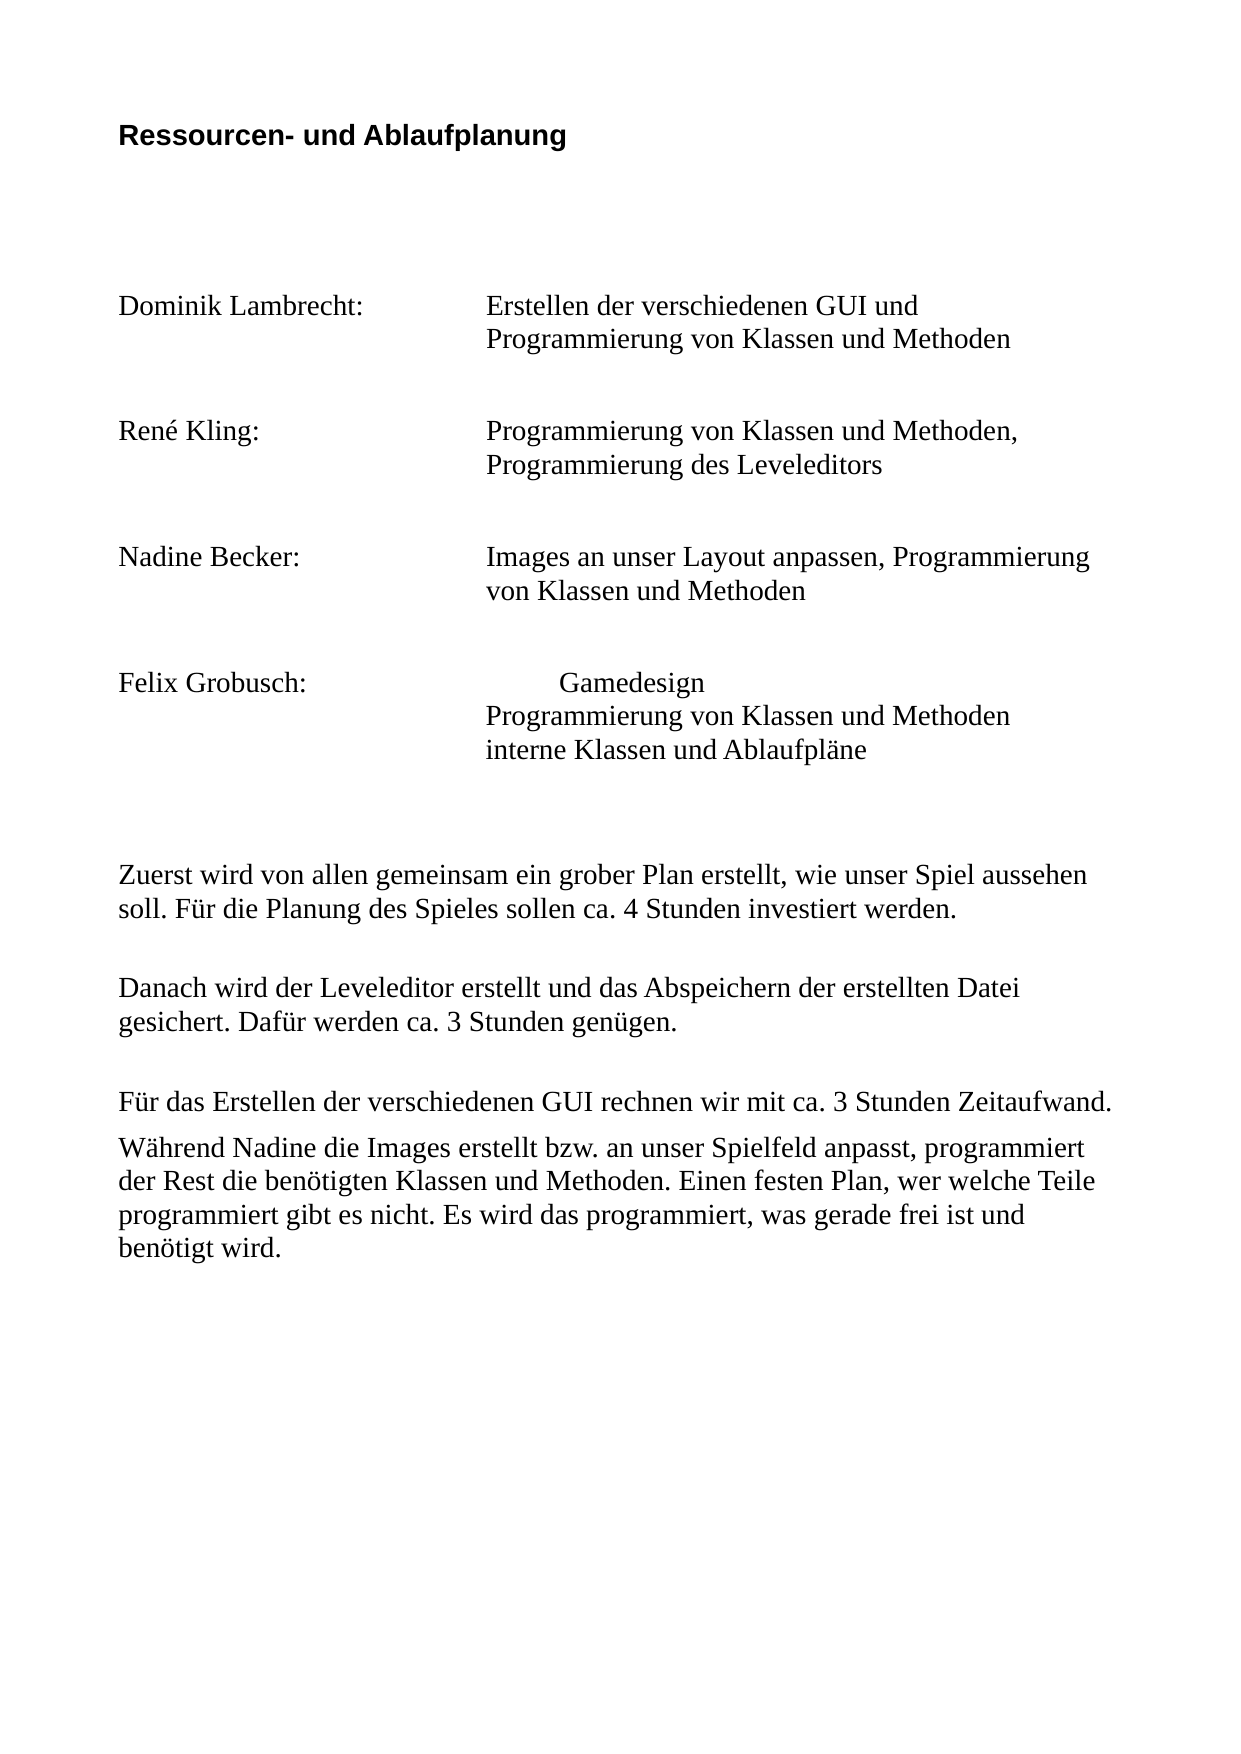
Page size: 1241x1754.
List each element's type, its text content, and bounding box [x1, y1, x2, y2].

text Nadine Becker: Images an unser Layout anpassen, Programmierung von Klassen und Methoden [118, 539, 1122, 606]
text Dominik Lambrecht: Erstellen der verschiedenen GUI und Programmierung von Klassen und Methoden [118, 288, 1122, 355]
text René Kling: Programmierung von Klassen und Methoden, Programmierung des Leveleditors [118, 413, 1122, 481]
text Zuerst wird von allen gemeinsam ein grober Plan erstellt, wie unser Spiel aussehen soll. Für die Planung des Spieles sollen ca. 4 Stunden investiert werden. [118, 857, 1122, 958]
subtitle Ressourcen- und Ablaufplanung [118, 118, 1122, 152]
text Danach wird der Leveleditor erstellt und das Abspeichern der erstellten Datei gesichert. Dafür werden ca. 3 Stunden genügen. [118, 971, 1122, 1038]
text Während Nadine die Images erstellt bzw. an unser Spielfeld anpasst, programmiert der Rest die benötigten Klassen und Methoden. Einen festen Plan, wer welche Teile programmiert gibt es nicht. Es wird das programmiert, was gerade frei ist und benötigt wird. [118, 1130, 1122, 1264]
text Felix Grobusch: Gamedesign Programmierung von Klassen und Methoden interne Klassen und Ablaufpläne [118, 665, 1122, 799]
text Für das Erstellen der verschiedenen GUI rechnen wir mit ca. 3 Stunden Zeitaufwand. [118, 1050, 1122, 1117]
